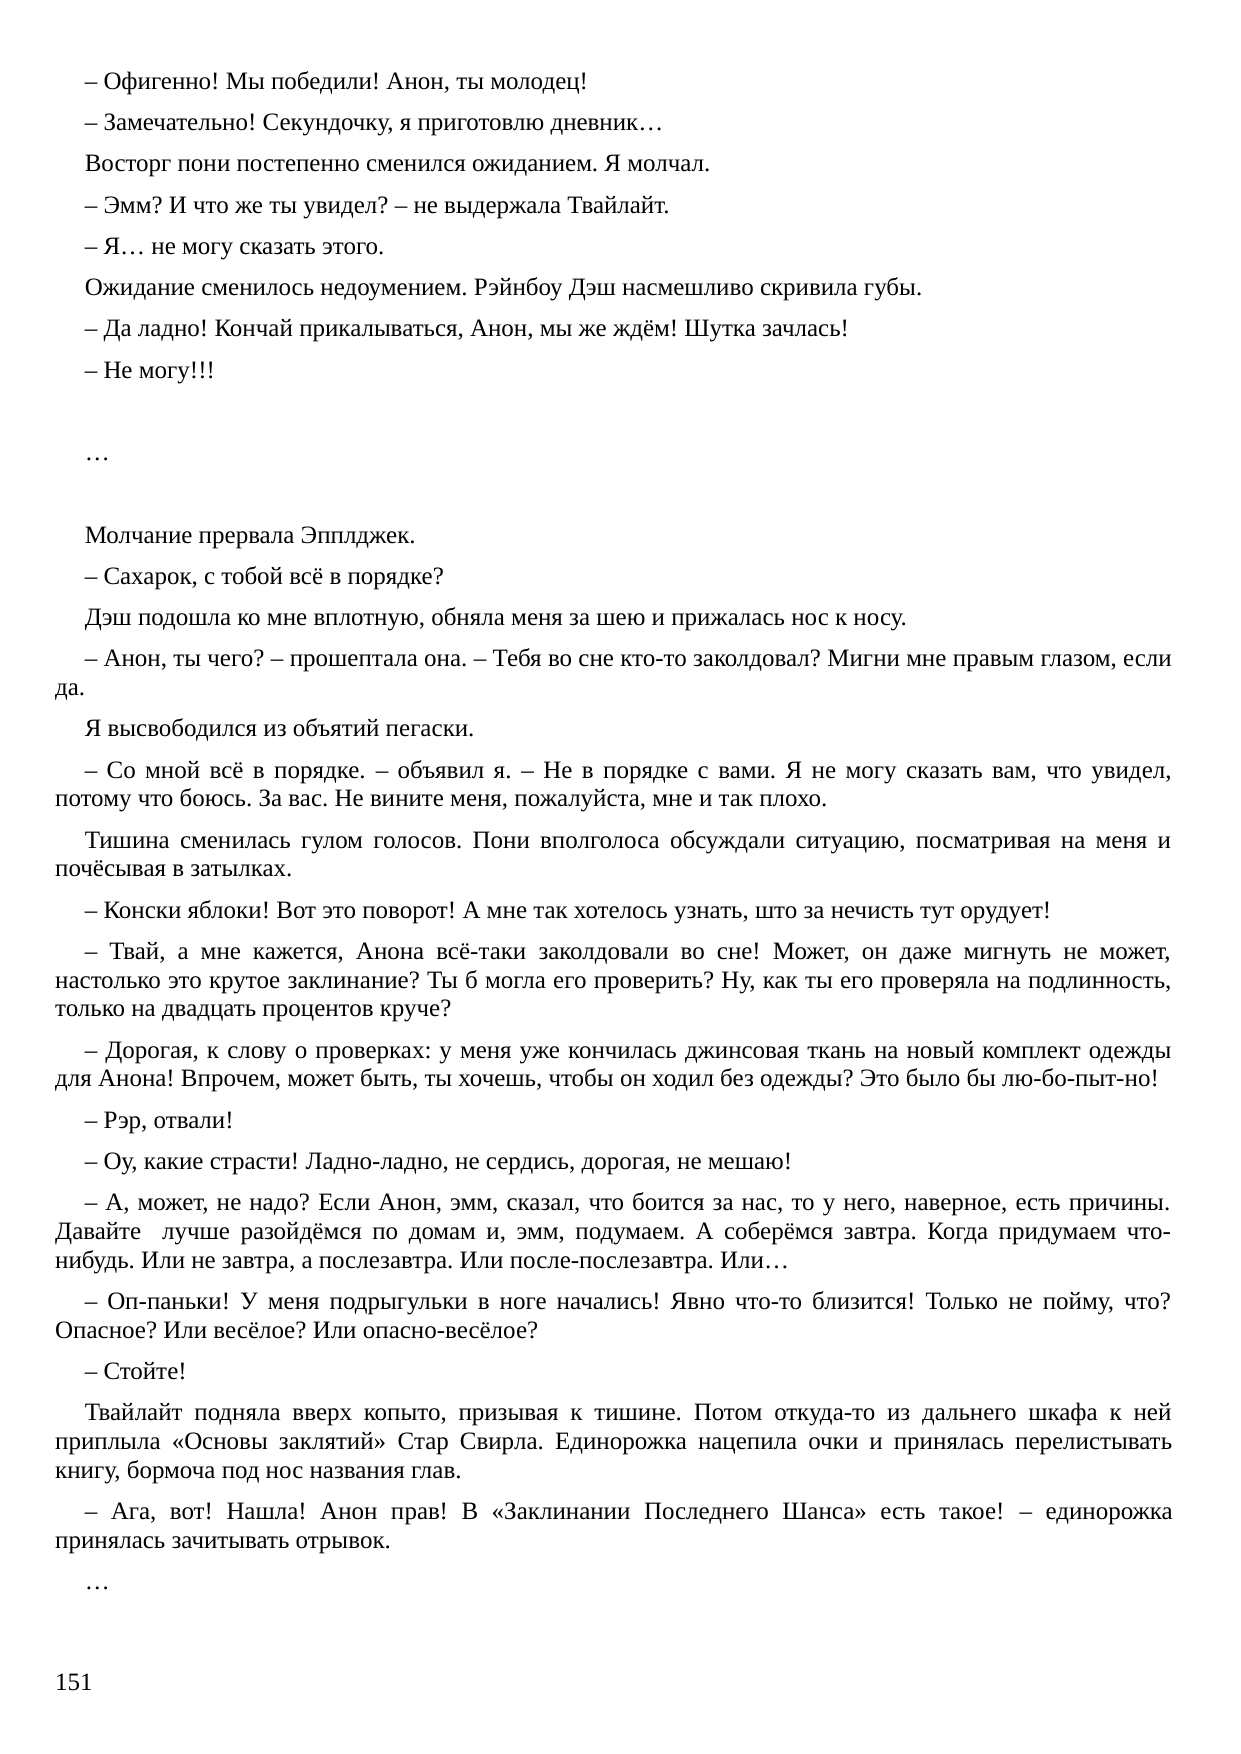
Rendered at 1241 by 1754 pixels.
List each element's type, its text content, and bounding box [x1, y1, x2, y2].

text – Ага, вот! Нашла! Анон прав! В «Заклинании Последнего Шанса» есть такое! – единорожка принялась зачитывать отрывок. [55, 1496, 1173, 1553]
text – Оп-паньки! У меня подрыгульки в ноге начались! Явно что-то близится! Только не пойму, что? Опасное? Или весёлое? Или опасно-весёлое? [55, 1286, 1173, 1343]
text … [55, 1566, 1173, 1595]
text – Рэр, отвали! [55, 1105, 1173, 1133]
text Молчание прервала Эпплджек. [55, 520, 1173, 548]
text – Дорогая, к слову о проверках: у меня уже кончилась джинсовая ткань на новый комплект одежды для Анона! Впрочем, может быть, ты хочешь, чтобы он ходил без одежды? Это было бы лю-бо-пыт-но! [55, 1035, 1173, 1092]
text – Замечательно! Секундочку, я приготовлю дневник… [55, 107, 1173, 136]
text – Я… не могу сказать этого. [55, 231, 1173, 260]
text – Анон, ты чего? – прошептала она. – Тебя во сне кто-то заколдовал? Мигни мне правым глазом, если да. [55, 643, 1173, 701]
text – Конски яблоки! Вот это поворот! А мне так хотелось узнать, што за нечисть тут орудует! [55, 895, 1173, 923]
text Ожидание сменилось недоумением. Рэйнбоу Дэш насмешливо скривила губы. [55, 272, 1173, 301]
text Тишина сменилась гулом голосов. Пони вполголоса обсуждали ситуацию, посматривая на меня и почёсывая в затылках. [55, 825, 1173, 882]
text – Стойте! [55, 1356, 1173, 1385]
text – Эмм? И что же ты увидел? – не выдержала Твайлайт. [55, 190, 1173, 218]
text – Офигенно! Мы победили! Анон, ты молодец! [55, 66, 1173, 95]
text – Твай, а мне кажется, Анона всё-таки заколдовали во сне! Может, он даже мигнуть не может, настолько это крутое заклинание? Ты б могла его проверить? Ну, как ты его проверяла на подлинность, только на двадцать процентов круче? [55, 936, 1173, 1022]
text – А, может, не надо? Если Анон, эмм, сказал, что боится за нас, то у него, наверное, есть причины. Давайте лучше разойдёмся по домам и, эмм, подумаем. А соберёмся завтра. Когда придумаем что-нибудь. Или не завтра, а послезавтра. Или после-послезавтра. Или… [55, 1187, 1173, 1273]
text – Не могу!!! [55, 355, 1173, 383]
text – Со мной всё в порядке. – объявил я. – Не в порядке с вами. Я не могу сказать вам, что увидел, потому что боюсь. За вас. Не вините меня, пожалуйста, мне и так плохо. [55, 755, 1173, 812]
text … [55, 437, 1173, 466]
text Восторг пони постепенно сменился ожиданием. Я молчал. [55, 148, 1173, 177]
text Дэш подошла ко мне вплотную, обняла меня за шею и прижалась нос к носу. [55, 602, 1173, 631]
text – Оу, какие страсти! Ладно-ладно, не сердись, дорогая, не мешаю! [55, 1146, 1173, 1175]
text Твайлайт подняла вверх копыто, призывая к тишине. Потом откуда-то из дальнего шкафа к ней приплыла «Основы заклятий» Стар Свирла. Единорожка нацепила очки и принялась перелистывать книгу, бормоча под нос названия глав. [55, 1397, 1173, 1483]
text Я высвободился из объятий пегаски. [55, 713, 1173, 742]
text – Да ладно! Кончай прикалываться, Анон, мы же ждём! Шутка зачлась! [55, 313, 1173, 342]
text – Сахарок, с тобой всё в порядке? [55, 561, 1173, 590]
